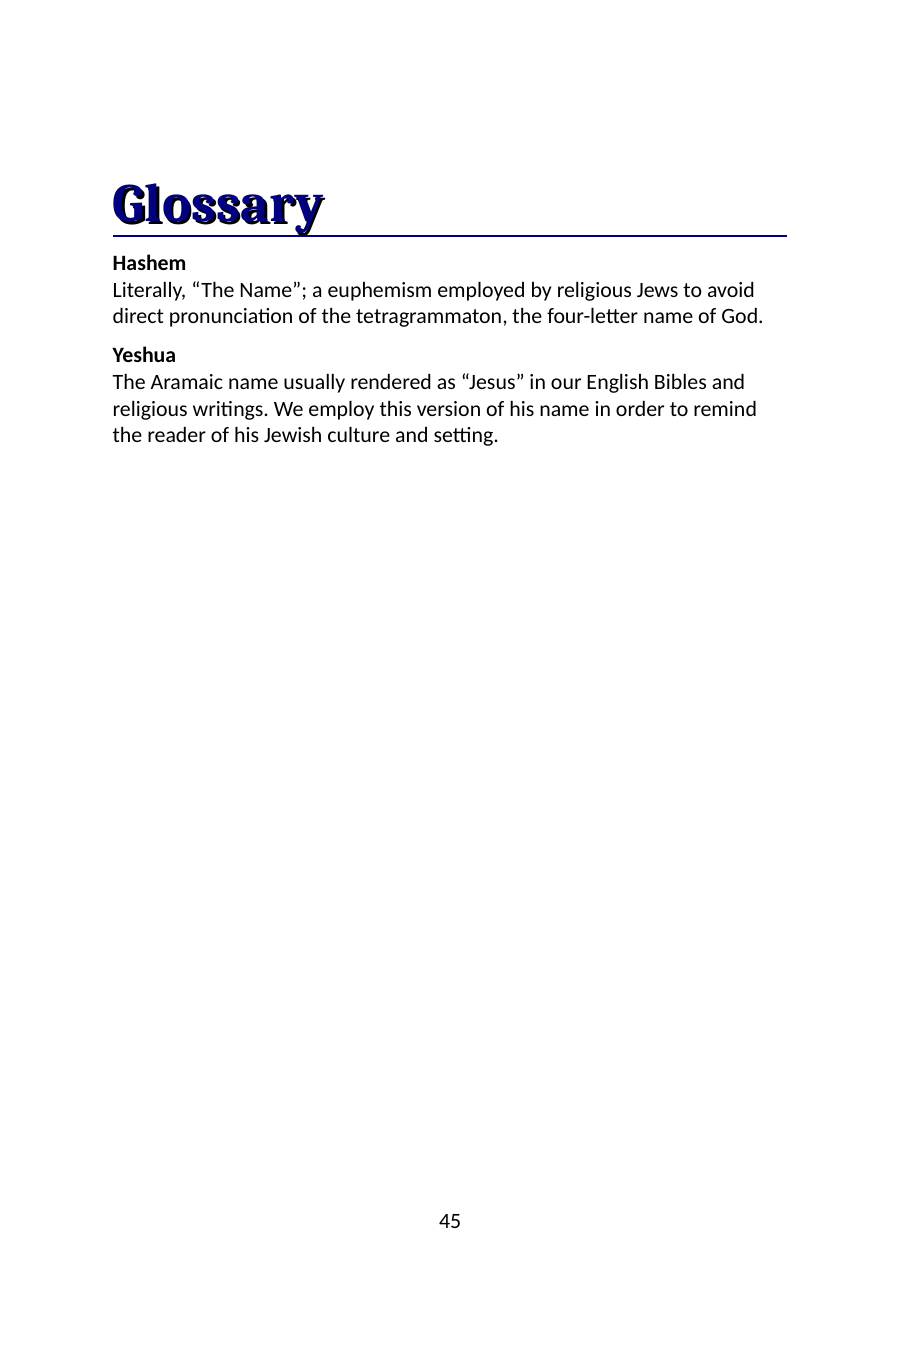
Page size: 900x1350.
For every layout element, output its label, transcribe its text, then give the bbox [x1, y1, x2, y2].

text Yeshua The Aramaic name usually rendered as “Jesus” in our English Bibles and religious writings. We employ this version of his name in order to remind the reader of his Jewish culture and setting. [112, 341, 787, 448]
text Hashem Literally, “The Name”; a euphemism employed by religious Jews to avoid direct pronunciation of the tetragrammaton, the four-letter name of God. [112, 249, 787, 329]
title Glossary [112, 173, 787, 237]
